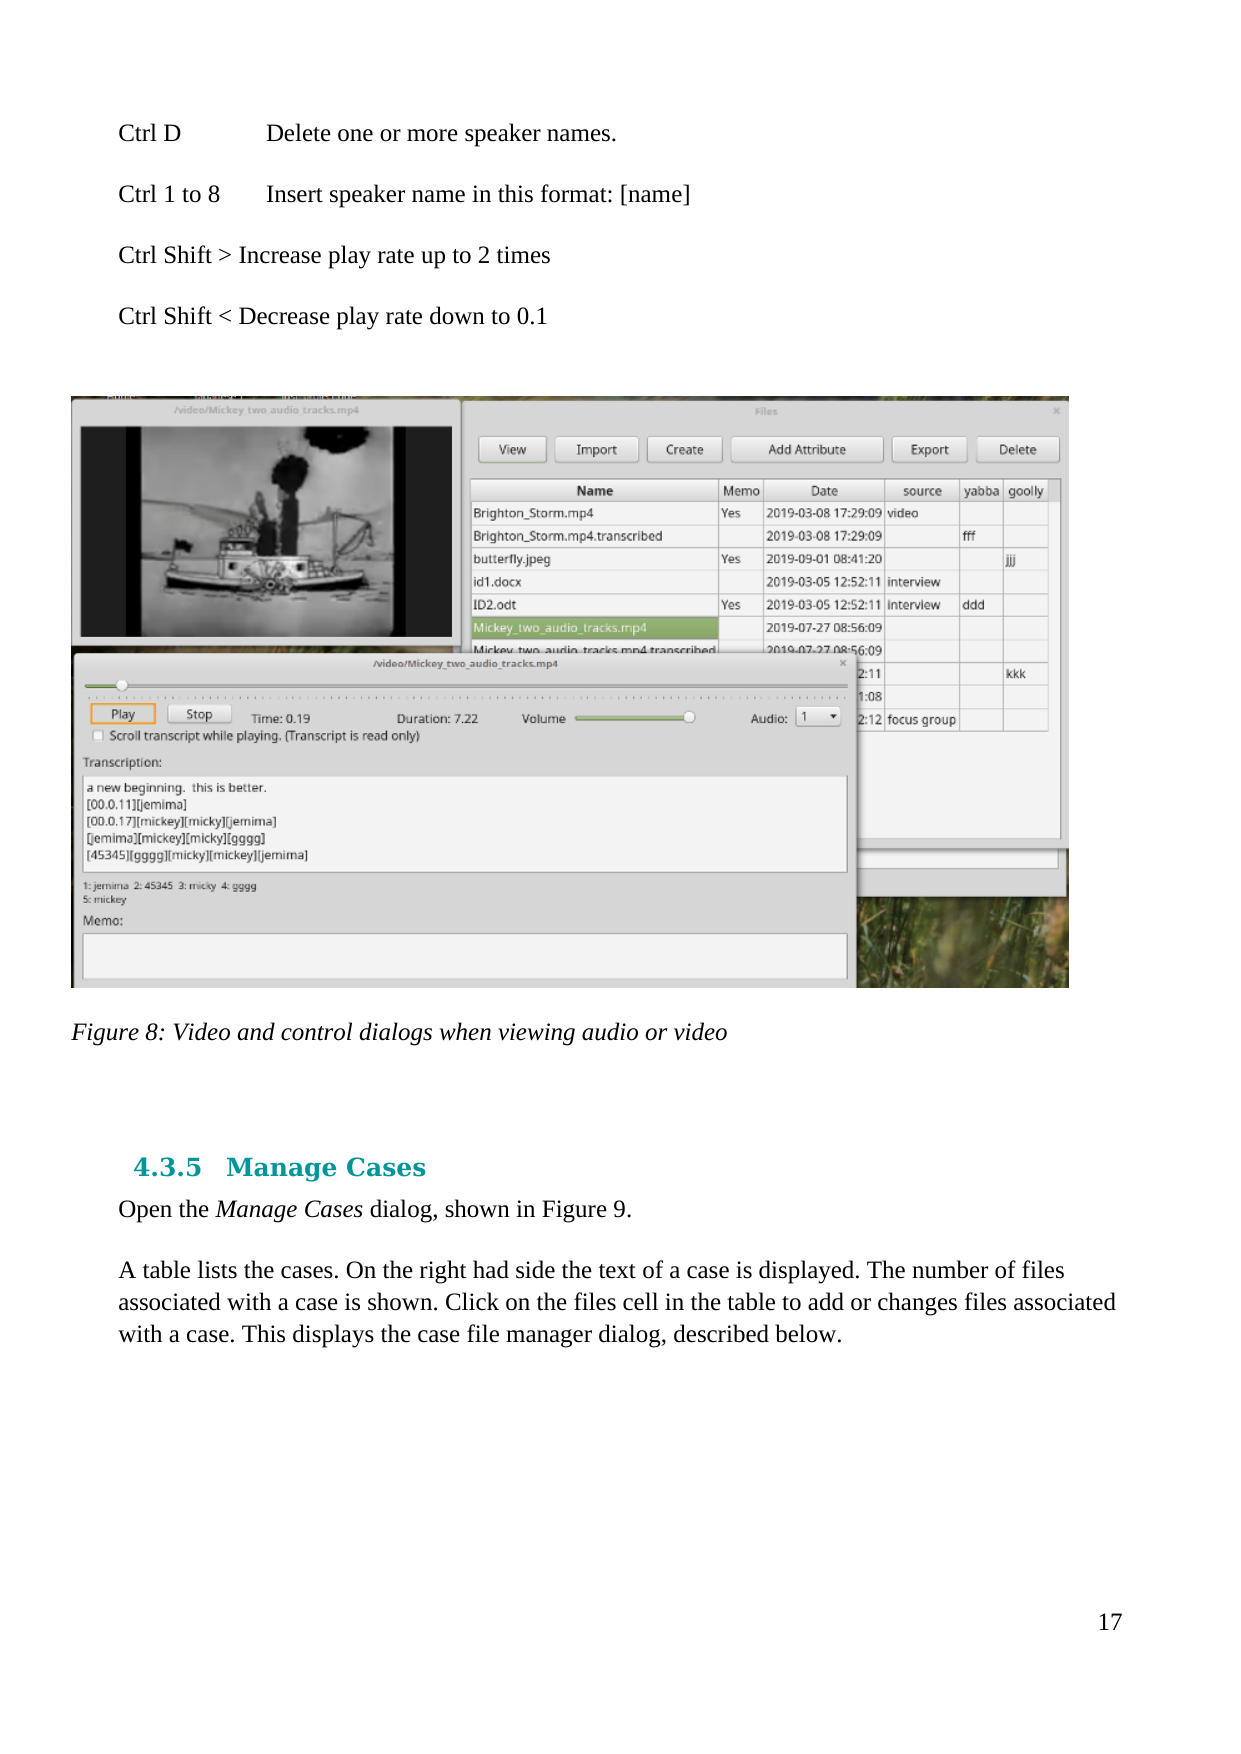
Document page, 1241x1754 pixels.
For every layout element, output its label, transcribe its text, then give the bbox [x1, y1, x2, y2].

text Ctrl 1 to 8 Insert speaker name in this format: [name] [118, 179, 1122, 208]
text Figure 8: Video and control dialogs when viewing audio or video [71, 988, 1069, 1045]
text A table lists the cases. On the right had side the text of a case is displayed. The number of files associated with a case is shown. Click on the files cell in the table to add or changes files associated with a case. This displays the case file manager dialog, described below. [118, 1256, 1122, 1347]
subtitle Manage Cases [124, 1153, 1122, 1182]
picture [71, 396, 1069, 988]
text Open the Manage Cases dialog, shown in Figure 9. [118, 1194, 1122, 1223]
text Ctrl Shift > Increase play rate up to 2 times [118, 240, 1122, 269]
text Ctrl D Delete one or more speaker names. [118, 118, 1122, 147]
text Ctrl Shift < Decrease play rate down to 0.1 [118, 301, 1122, 330]
